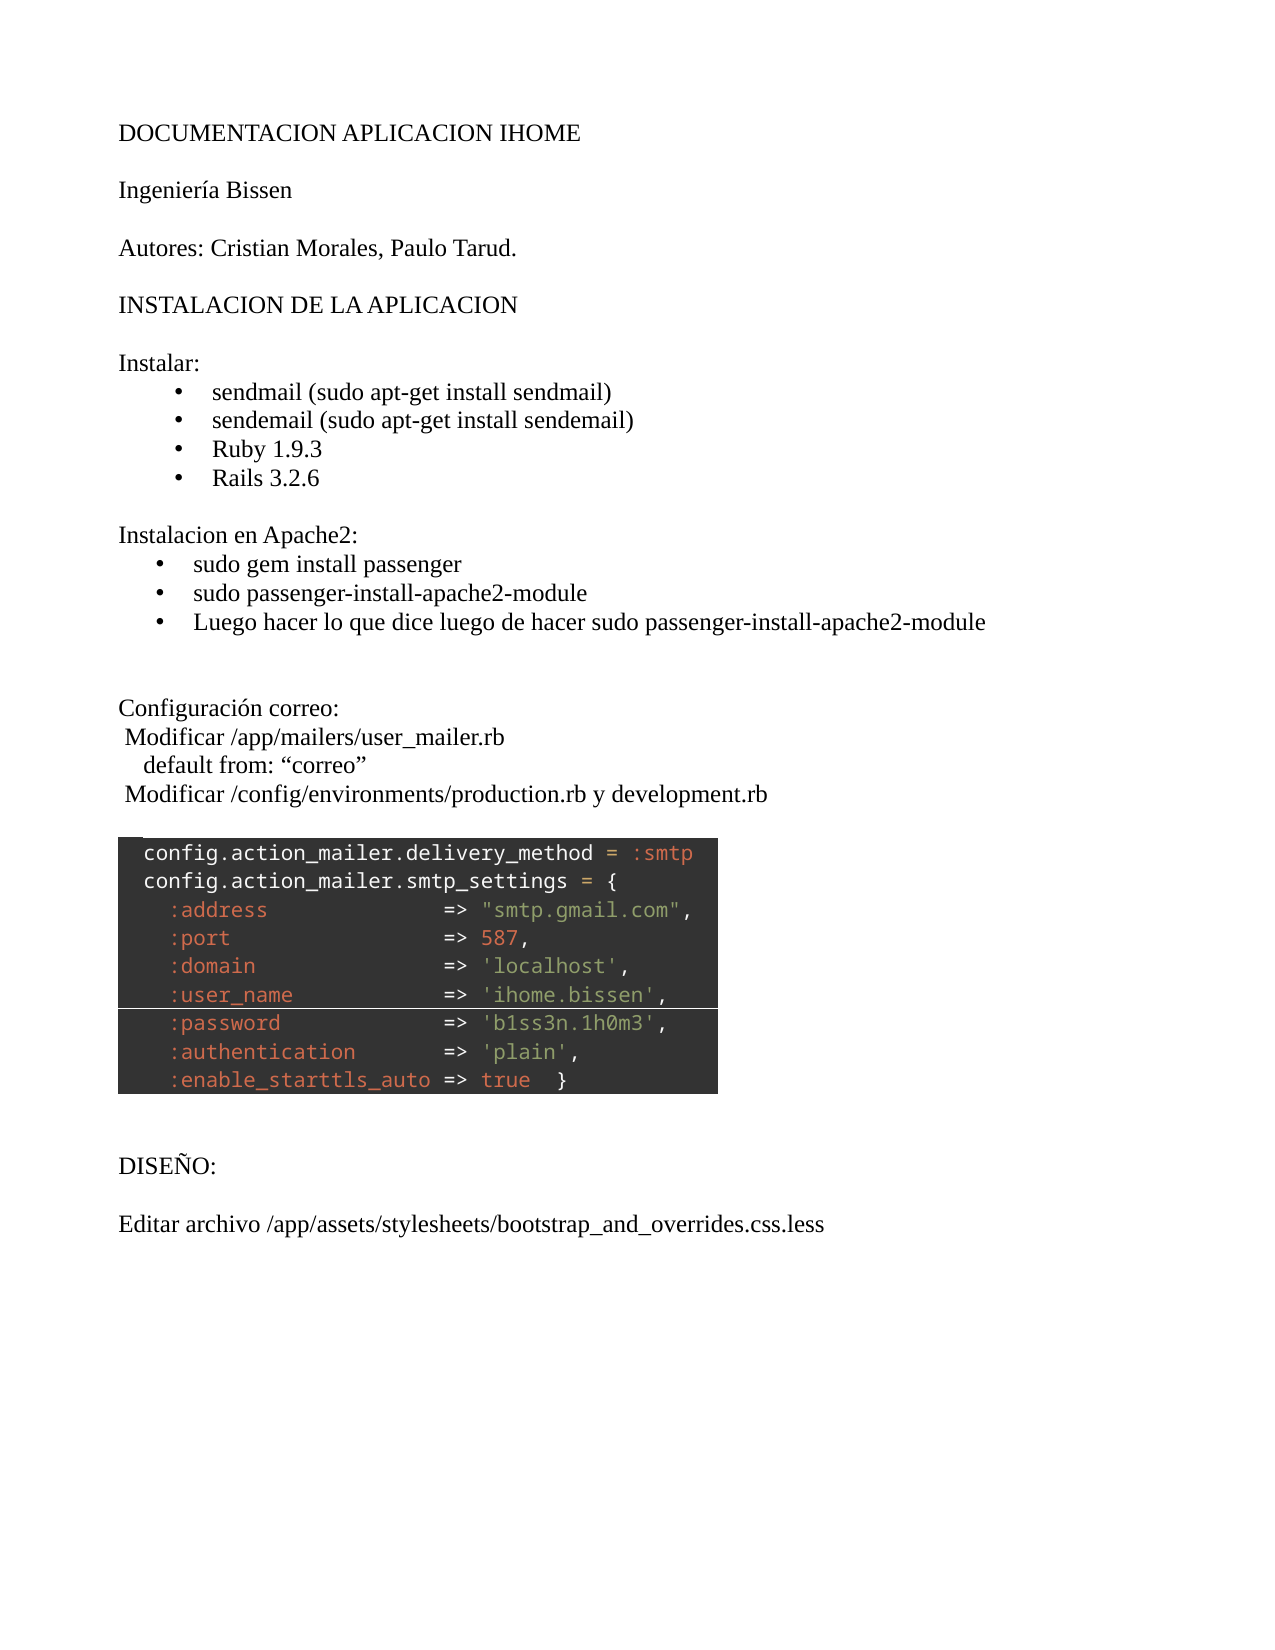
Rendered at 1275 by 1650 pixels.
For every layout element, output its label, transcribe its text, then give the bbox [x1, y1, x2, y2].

text Configuración correo: [118, 693, 1157, 722]
text Modificar /config/environments/production.rb y development.rb [118, 779, 1157, 808]
list sendemail (sudo apt-get install sendemail) [174, 406, 1157, 434]
list sendmail (sudo apt-get install sendmail) [174, 377, 1157, 406]
text Instalar: [118, 348, 1157, 377]
text :enable_starttls_auto => true } [118, 1065, 1157, 1094]
text DOCUMENTACION APLICACION IHOME [118, 118, 1157, 147]
text :port => 587, [118, 923, 1157, 952]
list Rails 3.2.6 [174, 463, 1157, 492]
text Modificar /app/mailers/user_mailer.rb [118, 722, 1157, 751]
list Luego hacer lo que dice luego de hacer sudo passenger-install-apache2-module [156, 607, 1157, 636]
text config.action_mailer.smtp_settings = { [118, 866, 1157, 895]
list sudo passenger-install-apache2-module [156, 578, 1157, 607]
text :user_name => 'ihome.bissen', [118, 980, 1157, 1008]
text config.action_mailer.delivery_method = :smtp [118, 837, 1157, 866]
text Autores: Cristian Morales, Paulo Tarud. [118, 233, 1157, 262]
text Instalacion en Apache2: [118, 521, 1157, 549]
list Ruby 1.9.3 [174, 434, 1157, 463]
text :password => 'b1ss3n.1h0m3', [118, 1008, 1157, 1037]
text DISEÑO: [118, 1151, 1157, 1180]
text :domain => 'localhost', [118, 952, 1157, 980]
text :address => "smtp.gmail.com", [118, 895, 1157, 923]
list sudo gem install passenger [156, 549, 1157, 578]
text :authentication => 'plain', [118, 1037, 1157, 1065]
text Editar archivo /app/assets/stylesheets/bootstrap_and_overrides.css.less [118, 1209, 1157, 1238]
text INSTALACION DE LA APLICACION [118, 291, 1157, 319]
text default from: “correo” [118, 751, 1157, 779]
text Ingeniería Bissen [118, 176, 1157, 204]
